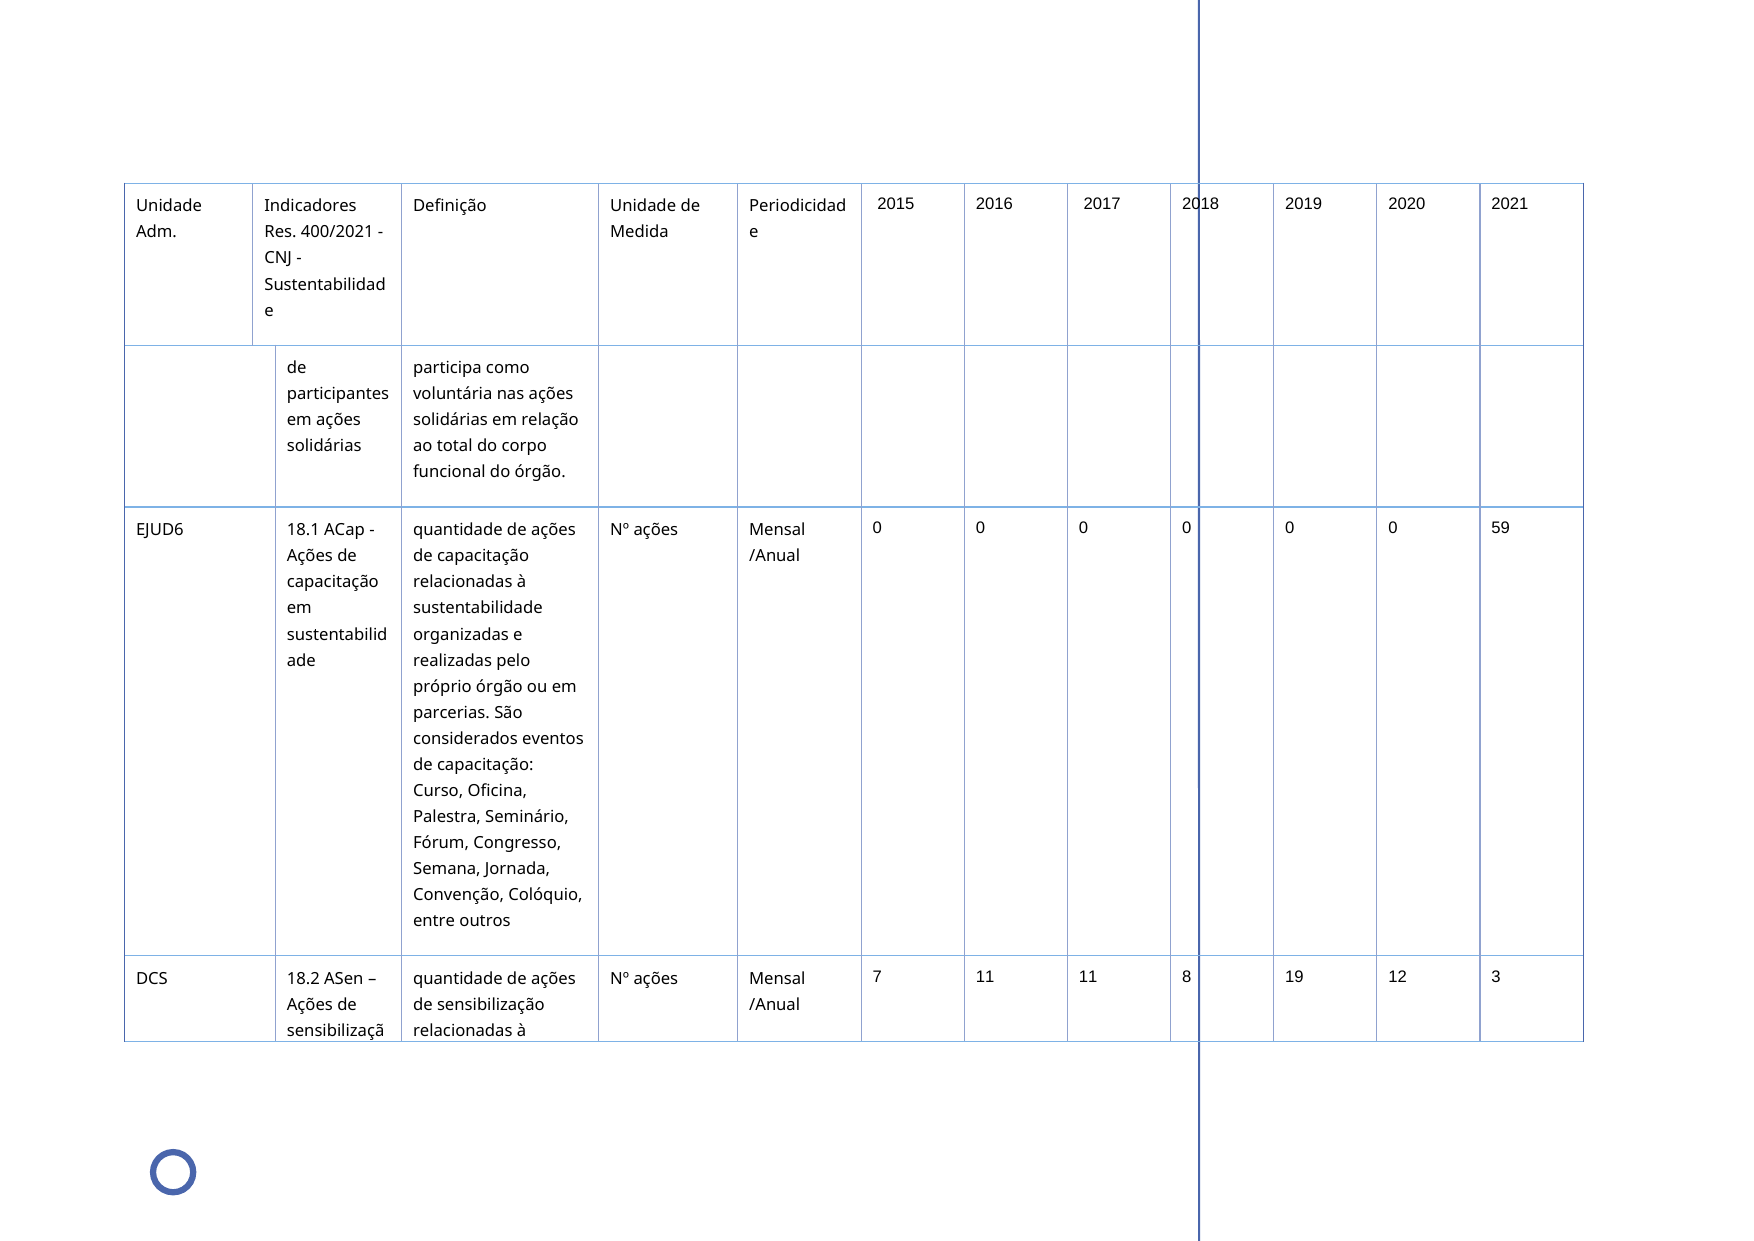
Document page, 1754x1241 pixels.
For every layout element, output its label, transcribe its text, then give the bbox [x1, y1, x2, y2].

table_cell Mensal /Anual [738, 508, 861, 955]
table_header 2015 [862, 184, 964, 344]
table_cell quantidade de ações de sensibilização relacionadas à [402, 956, 598, 1041]
table_cell EJUD6 [125, 508, 275, 955]
table_cell 18.1 ACap - Ações de capacitação em sustentabilidade [276, 508, 401, 955]
table_cell [125, 346, 275, 506]
table_cell 0 [862, 508, 964, 955]
table_cell [1274, 346, 1376, 506]
table_cell [1481, 346, 1583, 506]
table_cell Mensal /Anual [738, 956, 861, 1041]
table_header 2016 [965, 184, 1067, 344]
table_cell 0 [965, 508, 1067, 955]
table_cell 0 [1171, 508, 1273, 955]
table_cell 19 [1274, 956, 1376, 1041]
table_cell 11 [965, 956, 1067, 1041]
table_cell quantidade de ações de capacitação relacionadas à sustentabilidade organizadas e realizadas pelo próprio órgão ou em parcerias. São considerados eventos de capacitação: Curso, Oficina, Palestra, Seminário, Fórum, Congresso, Semana, Jornada, Convenção, Colóquio, entre outros [402, 508, 598, 955]
table_cell DCS [125, 956, 275, 1041]
table_cell 18.2 ASen – Ações de sensibilizaçã [276, 956, 401, 1041]
table_cell [965, 346, 1067, 506]
table_cell [1068, 346, 1170, 506]
table_cell 8 [1171, 956, 1273, 1041]
table_header Definição [402, 184, 598, 344]
table_cell [862, 346, 964, 506]
table_header 2018 [1171, 184, 1273, 344]
table_cell 3 [1481, 956, 1583, 1041]
table_header Unidade Adm. [125, 184, 252, 344]
table_cell de participantes em ações solidárias [276, 346, 401, 506]
table_cell 0 [1274, 508, 1376, 955]
table_cell 11 [1068, 956, 1170, 1041]
table_cell [1377, 346, 1479, 506]
table_cell [599, 346, 737, 506]
table_cell participa como voluntária nas ações solidárias em relação ao total do corpo funcional do órgão. [402, 346, 598, 506]
table_header Indicadores Res. 400/2021 - CNJ - Sustentabilidade [253, 184, 401, 344]
table_cell 59 [1481, 508, 1583, 955]
table_header Periodicidade [738, 184, 861, 344]
table_cell 12 [1377, 956, 1479, 1041]
table_cell [1171, 346, 1273, 506]
table_header Unidade de Medida [599, 184, 737, 344]
table_cell [738, 346, 861, 506]
table_header 2020 [1377, 184, 1479, 344]
table_cell 7 [862, 956, 964, 1041]
table_cell 0 [1377, 508, 1479, 955]
table_cell 0 [1068, 508, 1170, 955]
table_header 2021 [1481, 184, 1583, 344]
table_cell Nº ações [599, 508, 737, 955]
table_cell Nº ações [599, 956, 737, 1041]
table_header 2019 [1274, 184, 1376, 344]
table_header 2017 [1068, 184, 1170, 344]
